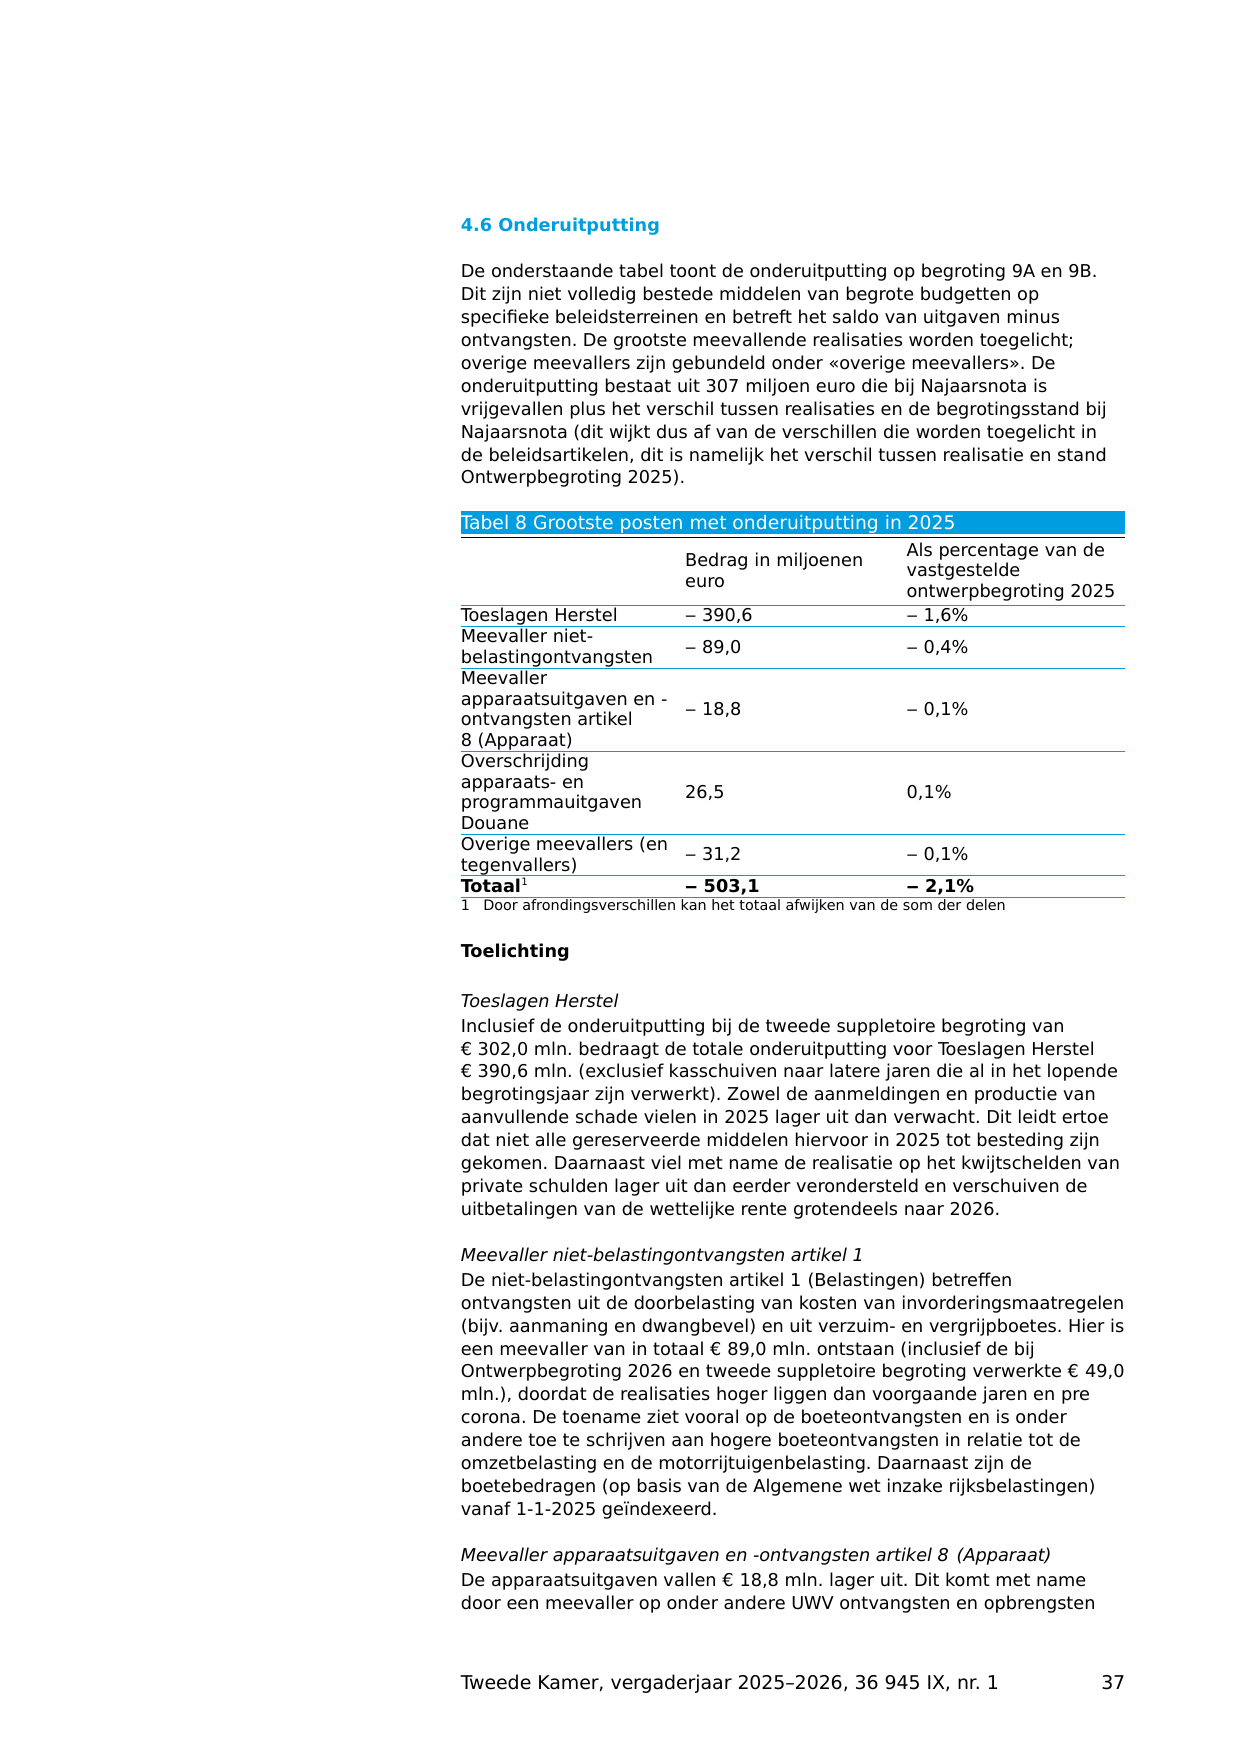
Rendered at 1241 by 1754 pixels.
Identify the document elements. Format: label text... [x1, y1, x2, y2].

table_cell Als percentage van de vastgestelde ontwerpbegroting 2025 [904, 538, 1125, 604]
table_cell Meevaller niet-belastingontvangsten [461, 627, 682, 667]
table_cell Toeslagen Herstel [461, 606, 682, 626]
table_cell ‒ 1,6% [904, 606, 1125, 626]
table_cell 26,5 [682, 752, 903, 833]
table_cell ‒ 503,1 [682, 876, 903, 896]
table_cell ‒ 0,1% [904, 669, 1125, 751]
table_cell 0,1% [904, 752, 1125, 833]
table_cell ‒ 18,8 [682, 669, 903, 751]
table_cell ‒ 31,2 [682, 835, 903, 875]
text De niet-belastingontvangsten artikel 1 (Belastingen) betreffen ontvangsten uit de doorbelasting van kosten van invorderingsmaatregelen (bijv. aanmaning en dwangbevel) en uit verzuim- en vergrijpboetes. Hier is een meevaller van in totaal € 89,0 mln. ontstaan (inclusief de bij Ontwerpbegroting 2026 en tweede suppletoire begroting verwerkte € 49,0 mln.), doordat de realisaties hoger liggen dan voorgaande jaren en pre corona. De toename ziet vooral op de boeteontvangsten en is onder andere toe te schrijven aan hogere boeteontvangsten in relatie tot de omzetbelasting en de motorrijtuigenbelasting. Daarnaast zijn de boetebedragen (op basis van de Algemene wet inzake rijksbelastingen) vanaf 1-1-2025 geïndexeerd. [461, 1268, 1125, 1520]
table_cell Totaal1 [461, 876, 682, 896]
table_cell ‒ 0,1% [904, 835, 1125, 875]
table_cell Overige meevallers (en tegenvallers) [461, 835, 682, 875]
table_cell Overschrijding apparaats- en programmauitgaven Douane [461, 752, 682, 833]
table_cell Meevaller apparaatsuitgaven en -ontvangsten artikel 8 (Apparaat) [461, 669, 682, 751]
title 4.6 Onderuitputting [461, 213, 1125, 236]
text Toelichting [461, 939, 1125, 962]
table_cell ‒ 2,1% [904, 876, 1125, 896]
text Meevaller niet-belastingontvangsten artikel 1 [461, 1243, 1125, 1266]
table_cell ‒ 89,0 [682, 627, 903, 667]
table_cell [461, 538, 682, 604]
list Door afrondingsverschillen kan het totaal afwĳken van de som der delen [461, 898, 1125, 914]
text De onderstaande tabel toont de onderuitputting op begroting 9A en 9B. Dit zijn niet volledig bestede middelen van begrote budgetten op specifieke beleidsterreinen en betreft het saldo van uitgaven minus ontvangsten. De grootste meevallende realisaties worden toegelicht; overige meevallers zijn gebundeld onder «overige meevallers». De onderuitputting bestaat uit 307 miljoen euro die bij Najaarsnota is vrijgevallen plus het verschil tussen realisaties en de begrotingsstand bij Najaarsnota (dit wijkt dus af van de verschillen die worden toegelicht in de beleidsartikelen, dit is namelijk het verschil tussen realisatie en stand Ontwerpbegroting 2025). [461, 259, 1125, 488]
table_cell ‒ 390,6 [682, 606, 903, 626]
table_cell ‒ 0,4% [904, 627, 1125, 667]
table_cell Bedrag in miljoenen euro [682, 538, 903, 604]
text De apparaatsuitgaven vallen € 18,8 mln. lager uit. Dit komt met name door een meevaller op onder andere UWV ontvangsten en opbrengsten [461, 1568, 1125, 1614]
text Meevaller apparaatsuitgaven en -ontvangsten artikel 8 (Apparaat) [461, 1543, 1125, 1566]
text Toeslagen Herstel [461, 989, 1125, 1012]
text Inclusief de onderuitputting bij de tweede suppletoire begroting van € 302,0 mln. bedraagt de totale onderuitputting voor Toeslagen Herstel € 390,6 mln. (exclusief kasschuiven naar latere jaren die al in het lopende begrotingsjaar zijn verwerkt). Zowel de aanmeldingen en productie van aanvullende schade vielen in 2025 lager uit dan verwacht. Dit leidt ertoe dat niet alle gereserveerde middelen hiervoor in 2025 tot besteding zijn gekomen. Daarnaast viel met name de realisatie op het kwijtschelden van private schulden lager uit dan eerder verondersteld en verschuiven de uitbetalingen van de wettelijke rente grotendeels naar 2026. [461, 1014, 1125, 1220]
